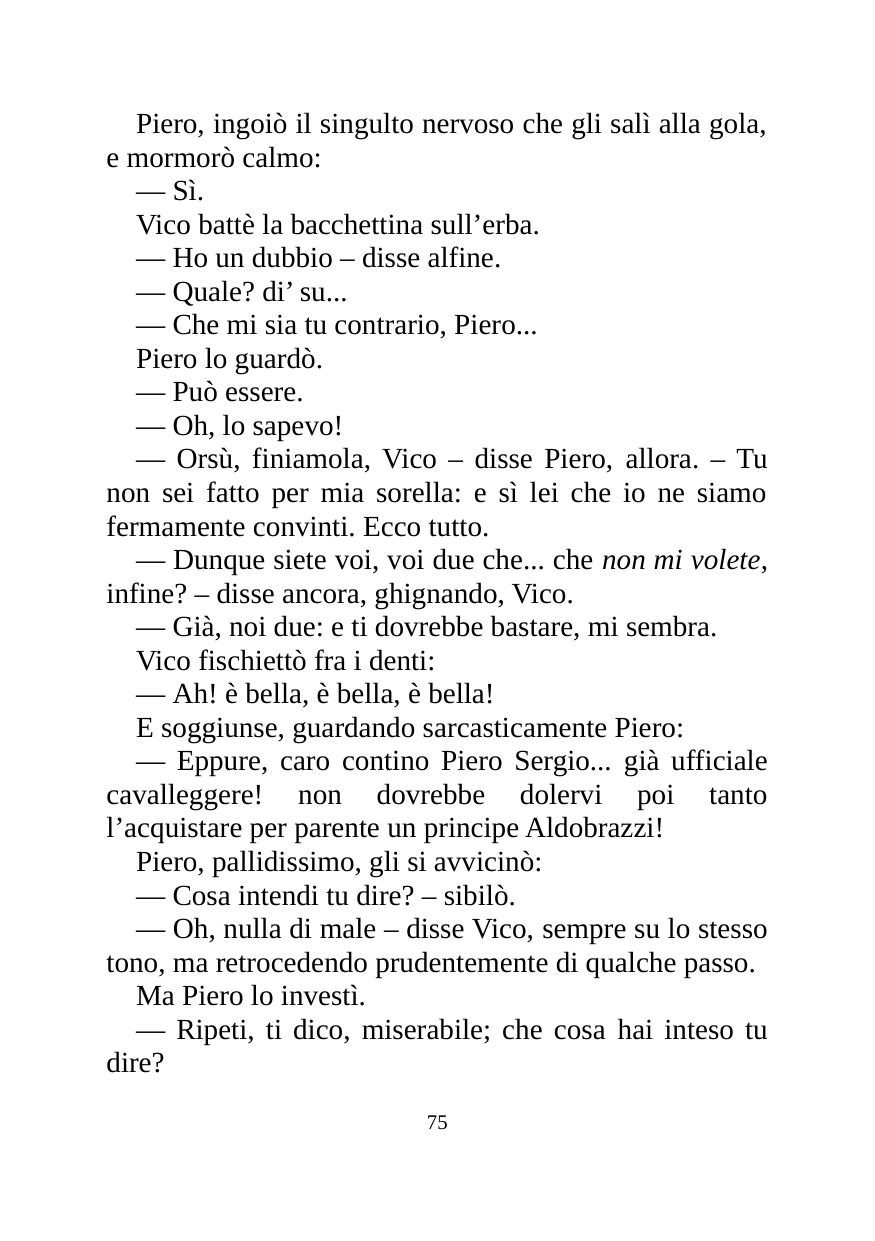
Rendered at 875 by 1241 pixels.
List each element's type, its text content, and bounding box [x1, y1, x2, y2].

text Ma Piero lo investì. [106, 978, 768, 1012]
text — Cosa intendi tu dire? – sibilò. [106, 878, 768, 911]
text — Dunque siete voi, voi due che... che non mi volete, infine? – disse ancora, ghignando, Vico. [106, 542, 768, 609]
text — Sì. [106, 173, 768, 207]
text — Orsù, finiamola, Vico – disse Piero, allora. – Tu non sei fatto per mia sorella: e sì lei che io ne siamo fermamente convinti. Ecco tutto. [106, 442, 768, 542]
text — Ho un dubbio – disse alfine. [106, 240, 768, 274]
text E soggiunse, guardando sarcasticamente Piero: [106, 710, 768, 743]
text — Già, noi due: e ti dovrebbe bastare, mi sembra. [106, 609, 768, 643]
text Vico battè la bacchettina sull’erba. [106, 207, 768, 240]
text — Quale? di’ su... [106, 274, 768, 307]
text — Oh, lo sapevo! [106, 408, 768, 442]
text — Oh, nulla di male – disse Vico, sempre su lo stesso tono, ma retrocedendo prudentemente di qualche passo. [106, 911, 768, 978]
text — Ah! è bella, è bella, è bella! [106, 676, 768, 710]
text — Che mi sia tu contrario, Piero... [106, 307, 768, 341]
text Vico fischiettò fra i denti: [106, 643, 768, 676]
text — Ripeti, ti dico, miserabile; che cosa hai inteso tu dire? [106, 1012, 768, 1079]
text Piero, pallidissimo, gli si avvicinò: [106, 844, 768, 878]
text Piero, ingoiò il singulto nervoso che gli salì alla gola, e mormorò calmo: [106, 106, 768, 173]
text — Eppure, caro contino Piero Sergio... già ufficiale cavalleggere! non dovrebbe dolervi poi tanto l’acquistare per parente un principe Aldobrazzi! [106, 743, 768, 844]
text — Può essere. [106, 374, 768, 408]
text Piero lo guardò. [106, 341, 768, 374]
